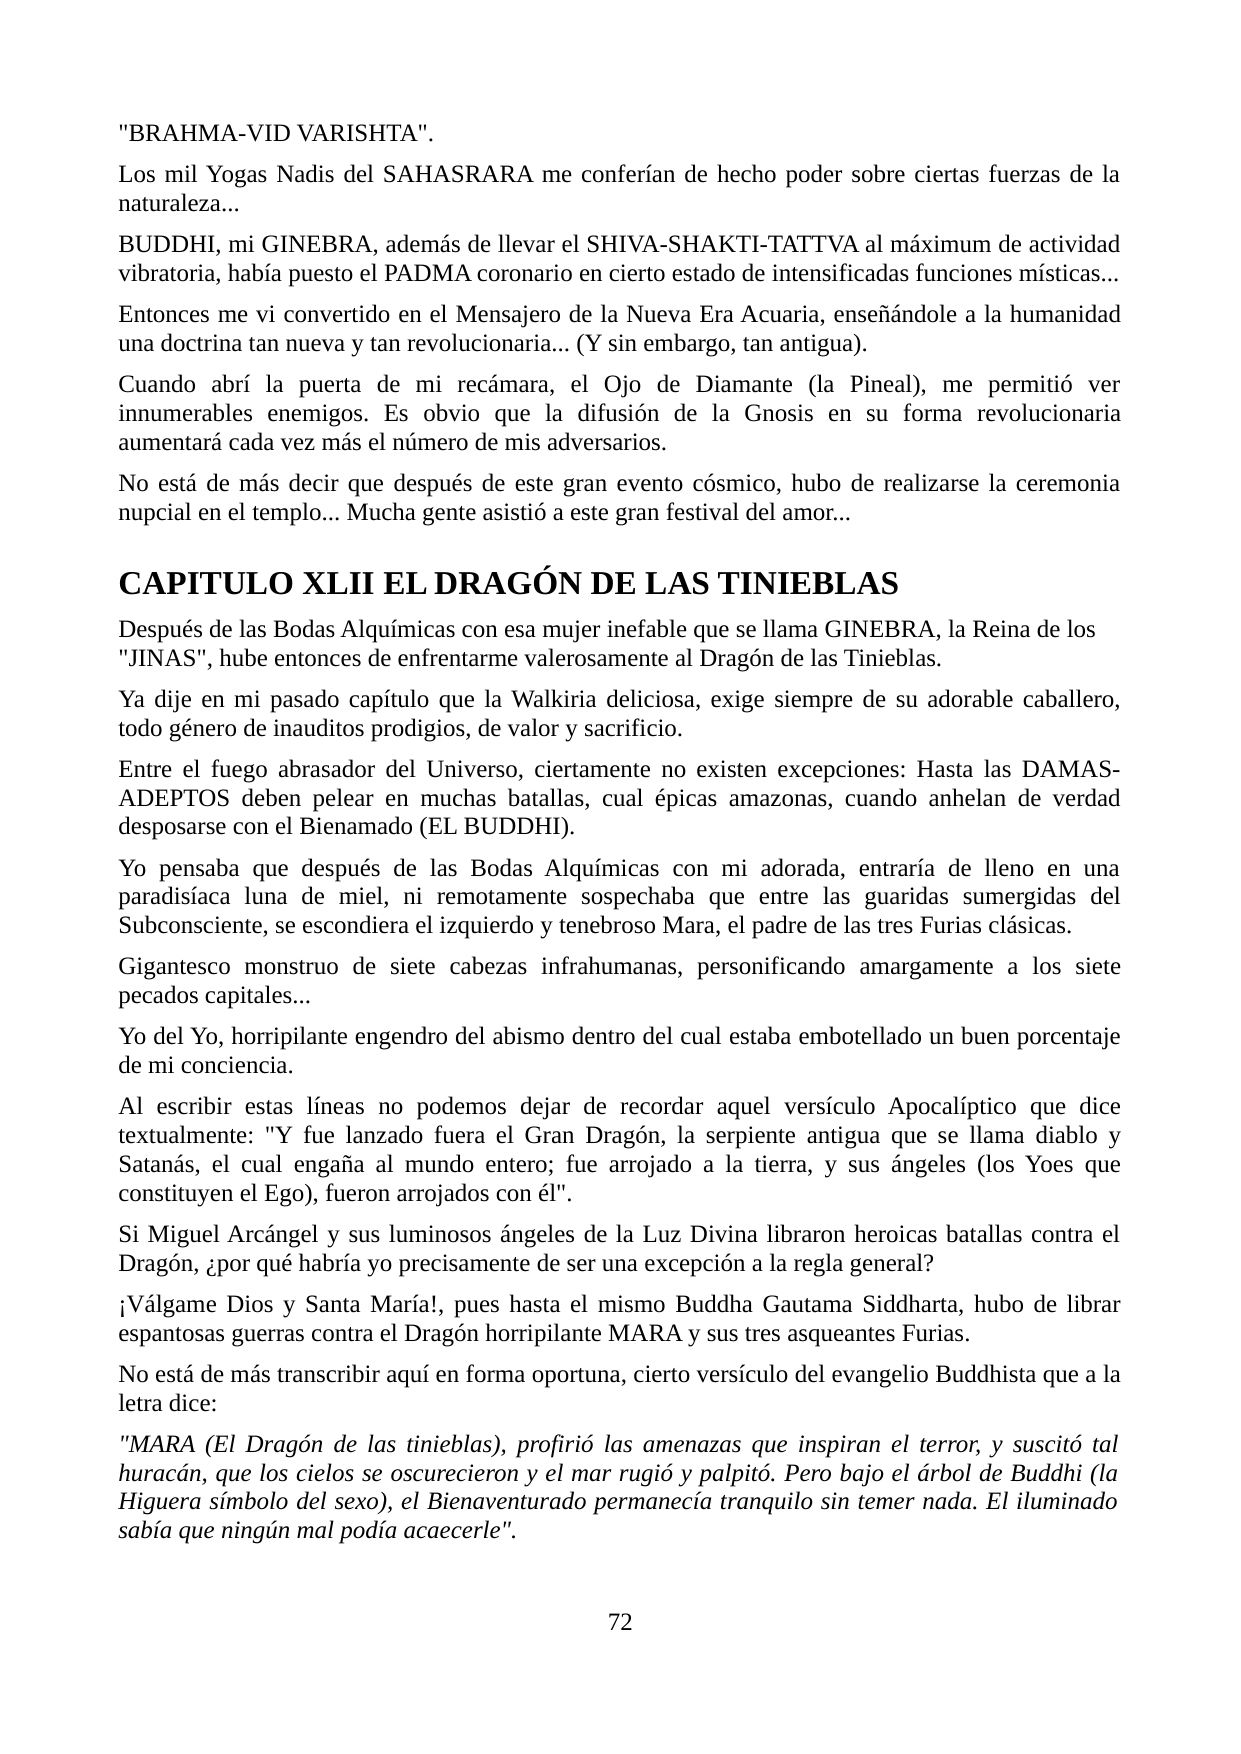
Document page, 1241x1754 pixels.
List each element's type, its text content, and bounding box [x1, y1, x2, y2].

text "MARA (El Dragón de las tinieblas), profirió las amenazas que inspiran el terror, y suscitó tal huracán, que los cielos se oscurecieron y el mar rugió y palpitó. Pero bajo el árbol de Buddhi (la Higuera símbolo del sexo), el Bienaventurado permanecía tranquilo sin temer nada. El iluminado sabía que ningún mal podía acaecerle". [118, 1429, 1122, 1544]
text Gigantesco monstruo de siete cabezas infrahumanas, personificando amargamente a los siete pecados capitales... [118, 951, 1122, 1009]
text No está de más decir que después de este gran evento cósmico, hubo de realizarse la ceremonia nupcial en el templo... Mucha gente asistió a este gran festival del amor... [118, 468, 1122, 526]
text Yo del Yo, horripilante engendro del abismo dentro del cual estaba embotellado un buen porcentaje de mi conciencia. [118, 1021, 1122, 1079]
text Los mil Yogas Nadis del SAHASRARA me conferían de hecho poder sobre ciertas fuerzas de la naturaleza... [118, 159, 1122, 217]
text Yo pensaba que después de las Bodas Alquímicas con mi adorada, entraría de lleno en una paradisíaca luna de miel, ni remotamente sospechaba que entre las guaridas sumergidas del Subconsciente, se escondiera el izquierdo y tenebroso Mara, el padre de las tres Furias clásicas. [118, 853, 1122, 939]
text Entre el fuego abrasador del Universo, ciertamente no existen excepciones: Hasta las DAMAS-ADEPTOS deben pelear en muchas batallas, cual épicas amazonas, cuando anhelan de verdad desposarse con el Bienamado (EL BUDDHI). [118, 754, 1122, 840]
text ¡Válgame Dios y Santa María!, pues hasta el mismo Buddha Gautama Siddharta, hubo de librar espantosas guerras contra el Dragón horripilante MARA y sus tres asqueantes Furias. [118, 1289, 1122, 1346]
text No está de más transcribir aquí en forma oportuna, cierto versículo del evangelio Buddhista que a la letra dice: [118, 1359, 1122, 1416]
text BUDDHI, mi GINEBRA, además de llevar el SHIVA-SHAKTI-TATTVA al máximum de actividad vibratoria, había puesto el PADMA coronario en cierto estado de intensificadas funciones místicas... [118, 229, 1122, 287]
text Si Miguel Arcángel y sus luminosos ángeles de la Luz Divina libraron heroicas batallas contra el Dragón, ¿por qué habría yo precisamente de ser una excepción a la regla general? [118, 1219, 1122, 1276]
text Entonces me vi convertido en el Mensajero de la Nueva Era Acuaria, enseñándole a la humanidad una doctrina tan nueva y tan revolucionaria... (Y sin embargo, tan antigua). [118, 299, 1122, 357]
text "BRAHMA-VID VARISHTA". [118, 118, 1122, 147]
text Después de las Bodas Alquímicas con esa mujer inefable que se llama GINEBRA, la Reina de los "JINAS", hube entonces de enfrentarme valerosamente al Dragón de las Tinieblas. [118, 614, 1122, 671]
text Cuando abrí la puerta de mi recámara, el Ojo de Diamante (la Pineal), me permitió ver innumerables enemigos. Es obvio que la difusión de la Gnosis en su forma revolucionaria aumentará cada vez más el número de mis adversarios. [118, 369, 1122, 456]
subtitle CAPITULO XLII EL DRAGÓN DE LAS TINIEBLAS [118, 563, 1122, 601]
text Al escribir estas líneas no podemos dejar de recordar aquel versículo Apocalíptico que dice textualmente: "Y fue lanzado fuera el Gran Dragón, la serpiente antigua que se llama diablo y Satanás, el cual engaña al mundo entero; fue arrojado a la tierra, y sus ángeles (los Yoes que constituyen el Ego), fueron arrojados con él". [118, 1091, 1122, 1206]
text Ya dije en mi pasado capítulo que la Walkiria deliciosa, exige siempre de su adorable caballero, todo género de inauditos prodigios, de valor y sacrificio. [118, 684, 1122, 741]
